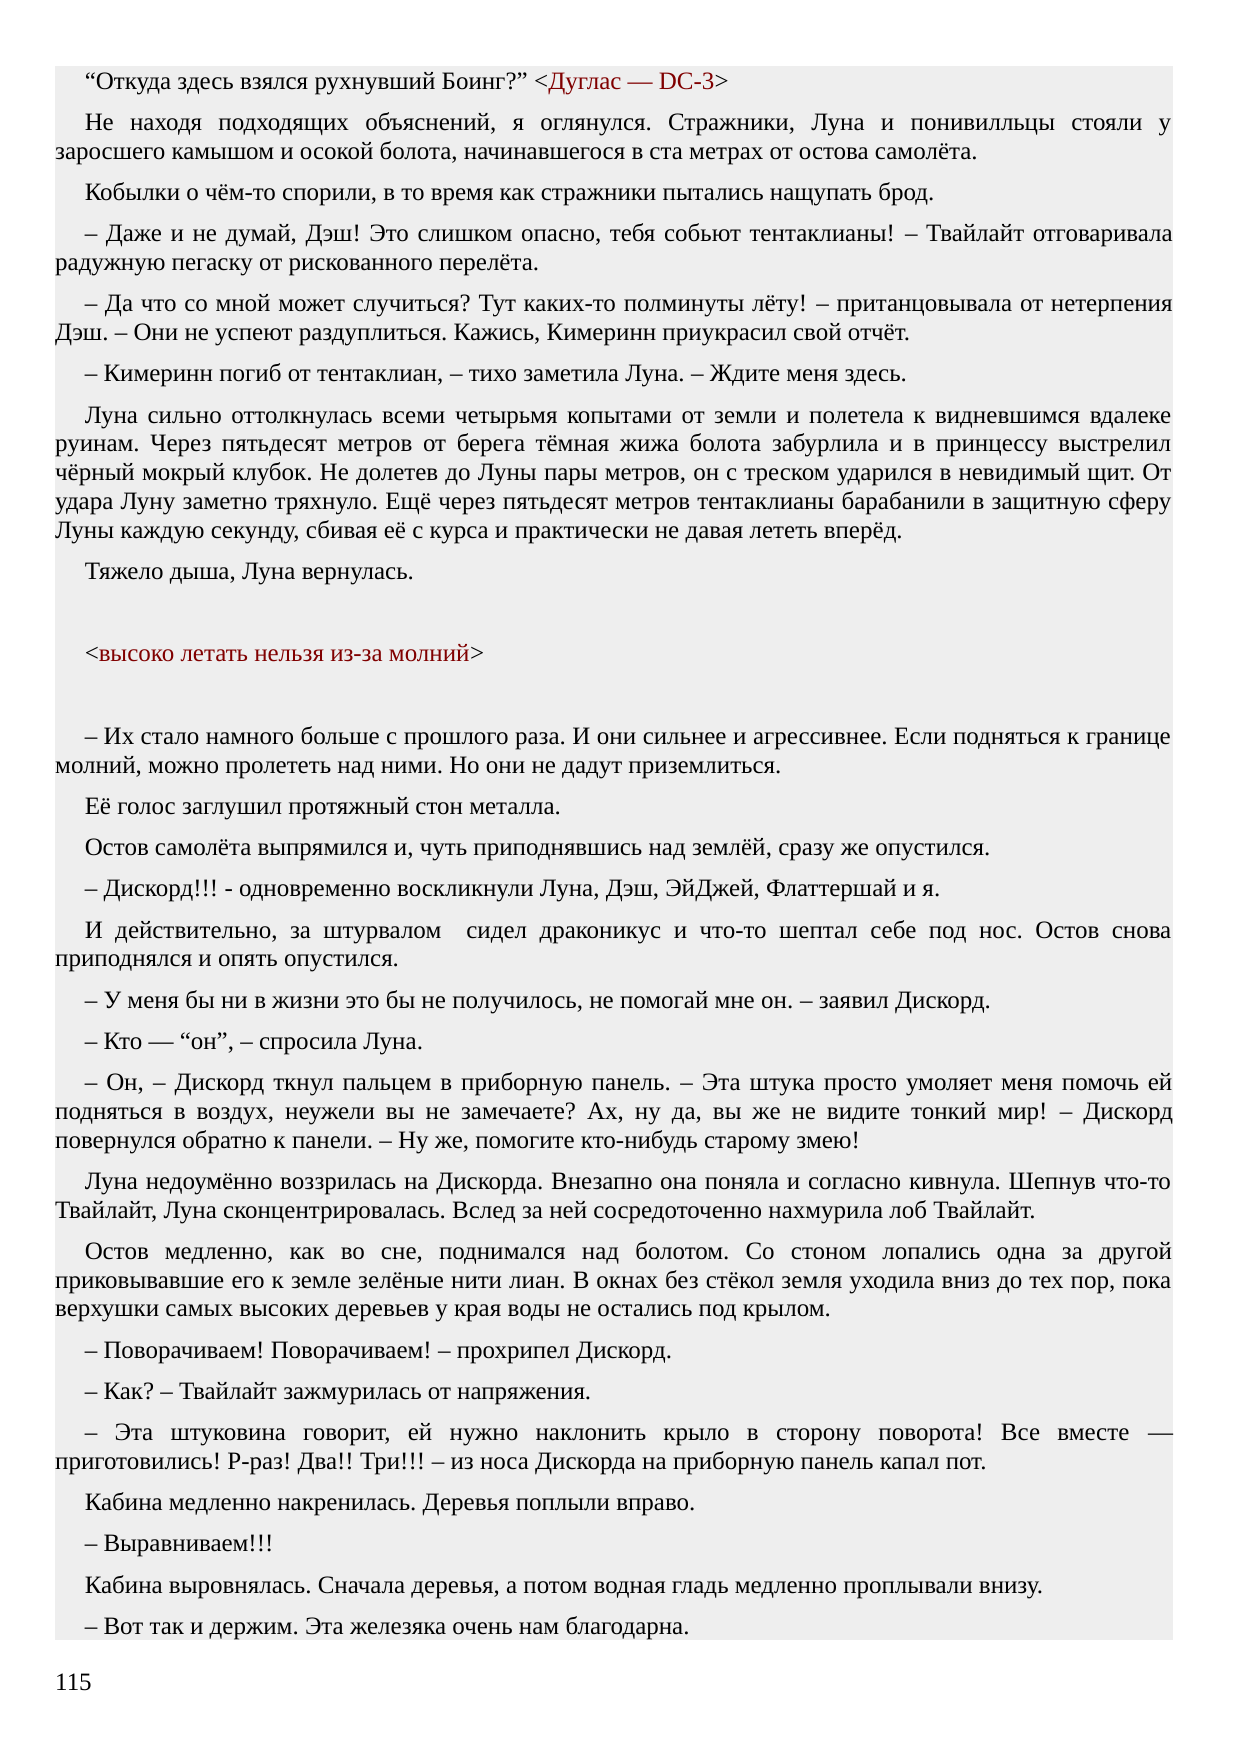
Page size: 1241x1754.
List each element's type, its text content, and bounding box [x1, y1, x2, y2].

text – Кто — “он”, – спросила Луна. [55, 1026, 1173, 1055]
text – Как? – Твайлайт зажмурилась от напряжения. [55, 1376, 1173, 1405]
text Не находя подходящих объяснений, я оглянулся. Стражники, Луна и понивилльцы стояли у заросшего камышом и осокой болота, начинавшегося в ста метрах от остова самолёта. [55, 107, 1173, 165]
text И действительно, за штурвалом сидел драконикус и что-то шептал себе под нос. Остов снова приподнялся и опять опустился. [55, 915, 1173, 972]
text Её голос заглушил протяжный стон металла. [55, 791, 1173, 820]
text – Вот так и держим. Эта железяка очень нам благодарна. [55, 1611, 1173, 1640]
text Остов самолёта выпрямился и, чуть приподнявшись над землёй, сразу же опустился. [55, 832, 1173, 861]
text “Откуда здесь взялся рухнувший Боинг?” <Дуглас — DC-3> [55, 66, 1173, 95]
text – Он, – Дискорд ткнул пальцем в приборную панель. – Эта штука просто умоляет меня помочь ей подняться в воздух, неужели вы не замечаете? Ах, ну да, вы же не видите тонкий мир! – Дискорд повернулся обратно к панели. – Ну же, помогите кто-нибудь старому змею! [55, 1067, 1173, 1153]
text – У меня бы ни в жизни это бы не получилось, не помогай мне он. – заявил Дискорд. [55, 985, 1173, 1013]
text – Да что со мной может случиться? Тут каких-то полминуты лёту! – пританцовывала от нетерпения Дэш. – Они не успеют раздуплиться. Кажись, Кимеринн приукрасил свой отчёт. [55, 288, 1173, 346]
text – Кимеринн погиб от тентаклиан, – тихо заметила Луна. – Ждите меня здесь. [55, 358, 1173, 387]
text – Эта штуковина говорит, ей нужно наклонить крыло в сторону поворота! Все вместе — приготовились! Р-раз! Два!! Три!!! – из носа Дискорда на приборную панель капал пот. [55, 1417, 1173, 1475]
text <высоко летать нельзя из-за молний> [55, 638, 1173, 667]
text – Выравниваем!!! [55, 1528, 1173, 1557]
text – Дискорд!!! - одновременно воскликнули Луна, Дэш, ЭйДжей, Флаттершай и я. [55, 873, 1173, 902]
text Луна сильно оттолкнулась всеми четырьмя копытами от земли и полетела к видневшимся вдалеке руинам. Через пятьдесят метров от берега тёмная жижа болота забурлила и в принцессу выстрелил чёрный мокрый клубок. Не долетев до Луны пары метров, он с треском ударился в невидимый щит. От удара Луну заметно тряхнуло. Ещё через пятьдесят метров тентаклианы барабанили в защитную сферу Луны каждую секунду, сбивая её с курса и практически не давая лететь вперёд. [55, 400, 1173, 543]
text Кабина выровнялась. Сначала деревья, а потом водная гладь медленно проплывали внизу. [55, 1570, 1173, 1598]
text Остов медленно, как во сне, поднимался над болотом. Со стоном лопались одна за другой приковывавшие его к земле зелёные нити лиан. В окнах без стёкол земля уходила вниз до тех пор, пока верхушки самых высоких деревьев у края воды не остались под крылом. [55, 1236, 1173, 1322]
text – Поворачиваем! Поворачиваем! – прохрипел Дискорд. [55, 1335, 1173, 1363]
text Тяжело дыша, Луна вернулась. [55, 556, 1173, 585]
text Кобылки о чём-то спорили, в то время как стражники пытались нащупать брод. [55, 177, 1173, 206]
text Кабина медленно накренилась. Деревья поплыли вправо. [55, 1487, 1173, 1516]
text Луна недоумённо воззрилась на Дискорда. Внезапно она поняла и согласно кивнула. Шепнув что-то Твайлайт, Луна сконцентрировалась. Вслед за ней сосредоточенно нахмурила лоб Твайлайт. [55, 1166, 1173, 1223]
text – Даже и не думай, Дэш! Это слишком опасно, тебя собьют тентаклианы! – Твайлайт отговаривала радужную пегаску от рискованного перелёта. [55, 218, 1173, 276]
text – Их стало намного больше с прошлого раза. И они сильнее и агрессивнее. Если подняться к границе молний, можно пролететь над ними. Но они не дадут приземлиться. [55, 721, 1173, 778]
